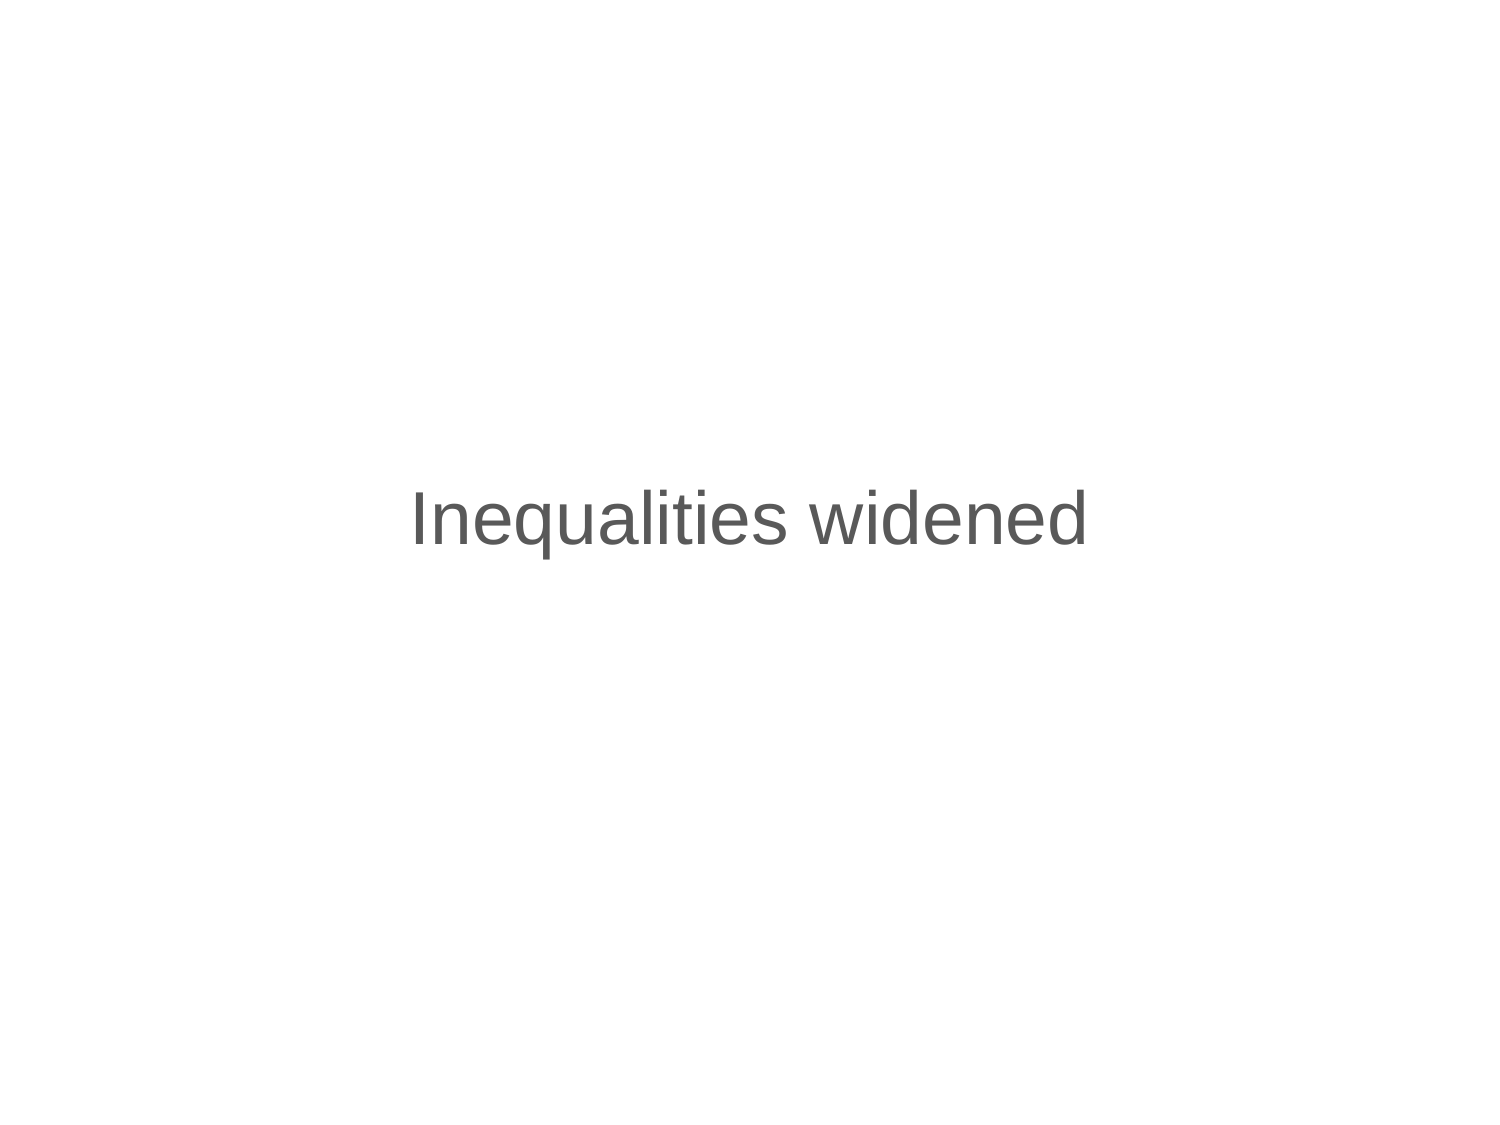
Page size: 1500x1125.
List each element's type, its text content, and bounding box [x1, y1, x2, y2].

title Inequalities widened [75, 420, 1426, 609]
